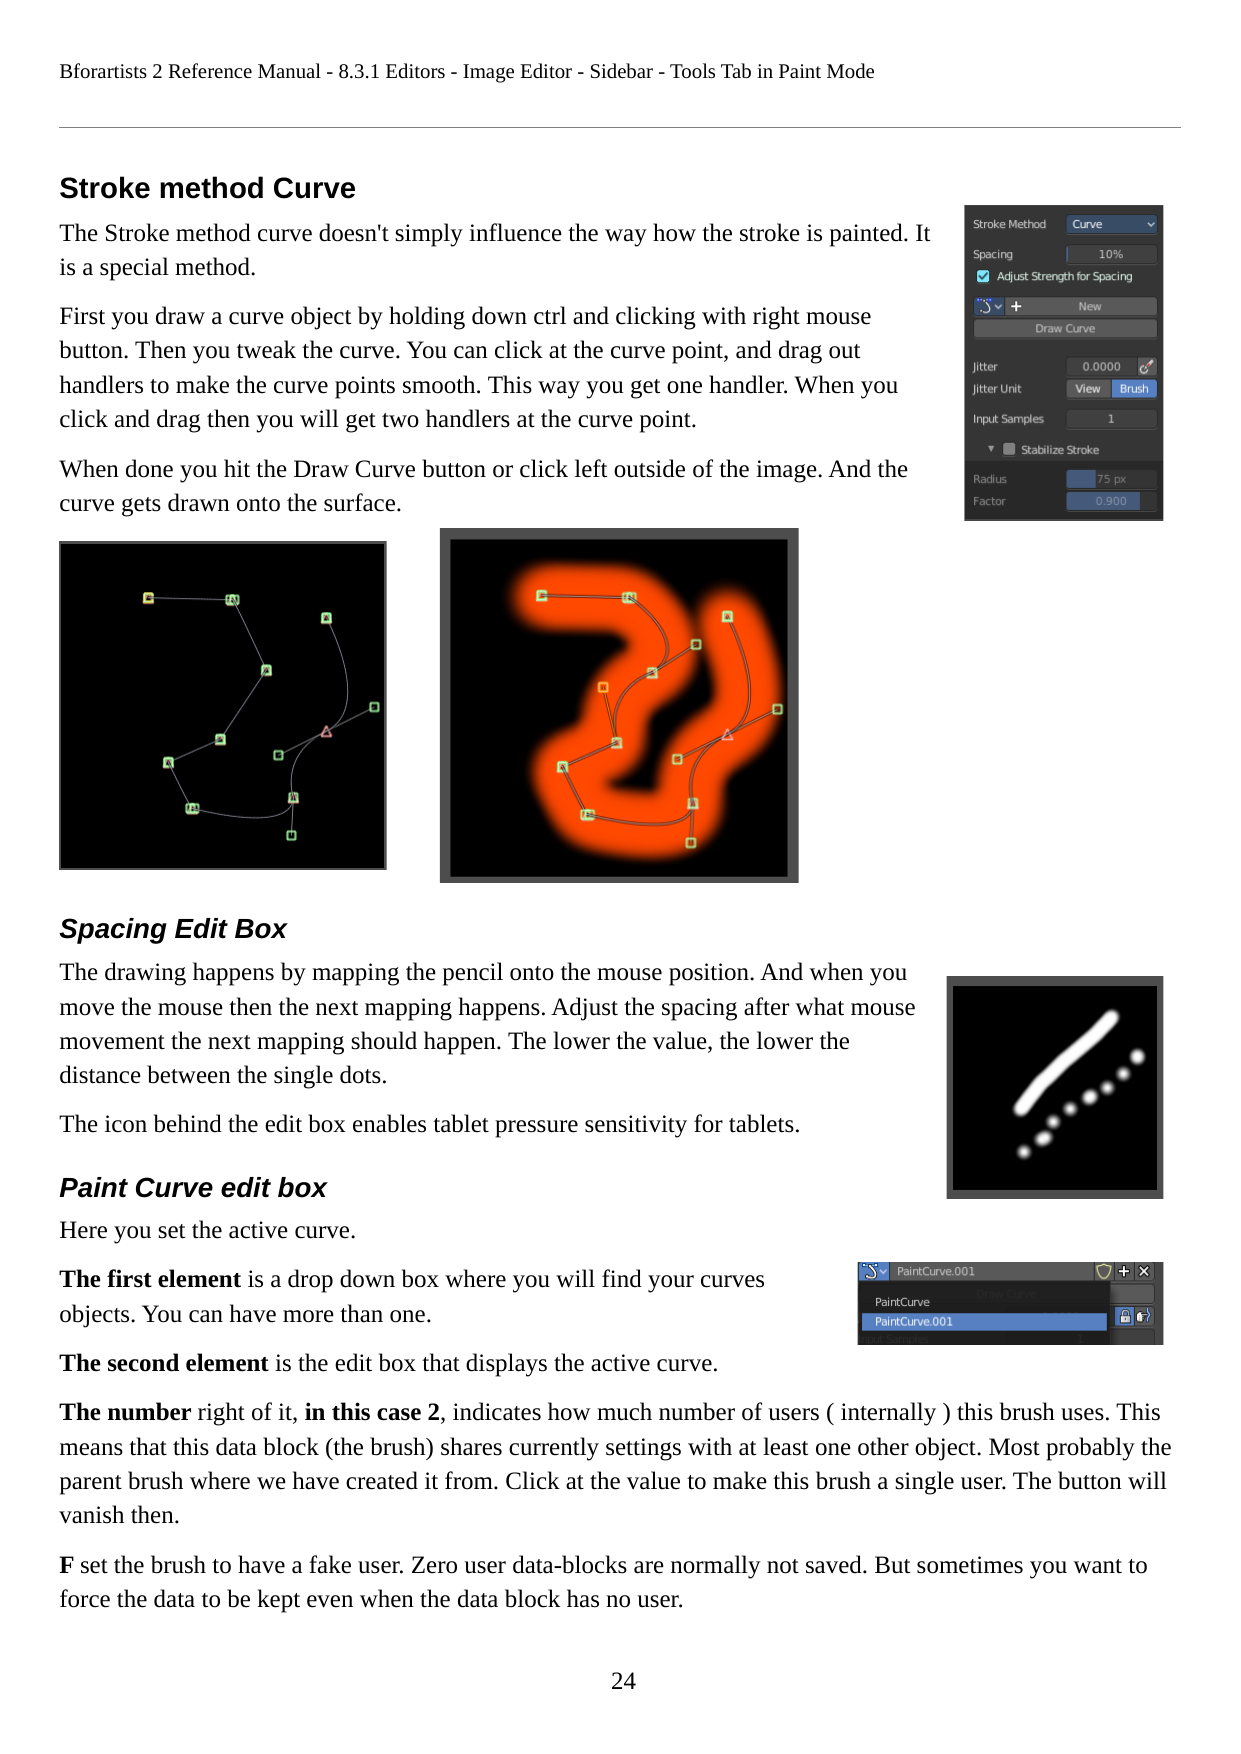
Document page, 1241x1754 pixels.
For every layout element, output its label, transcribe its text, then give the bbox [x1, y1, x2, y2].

subtitle Stroke method Curve [59, 171, 1181, 205]
subtitle Spacing Edit Box [59, 913, 1181, 944]
subtitle Paint Curve edit box [59, 1171, 1181, 1203]
picture [964, 205, 1164, 521]
text The Stroke method curve doesn't simply influence the way how the stroke is painted. It is a special method. [59, 218, 964, 281]
text Here you set the active curve. [59, 1216, 1181, 1244]
picture [59, 541, 387, 870]
picture [946, 976, 1164, 1199]
picture [857, 1262, 1164, 1345]
text F set the brush to have a fake user. Zero user data-blocks are normally not saved. But sometimes you want to force the data to be kept even when the data block has no user. [59, 1550, 1181, 1613]
text First you draw a curve object by holding down ctrl and clicking with right mouse button. Then you tweak the curve. You can click at the curve point, and drag out handlers to make the curve points smooth. This way you get one handler. When you click and drag then you will get two handlers at the curve point. [59, 301, 964, 433]
text The drawing happens by mapping the pencil onto the mouse position. And when you move the mouse then the next mapping happens. Adjust the spacing after what mouse movement the next mapping should happen. The lower the value, the lower the distance between the single dots. [59, 957, 1181, 1089]
text The second element is the edit box that displays the active curve. [59, 1348, 1181, 1377]
text When done you hit the Draw Curve button or click left outside of the image. And the curve gets drawn onto the surface. [59, 454, 964, 517]
text The first element is a drop down box where you will find your curves objects. You can have more than one. [59, 1264, 857, 1328]
text The icon behind the edit box enables tablet pressure sensitivity for tablets. [59, 1109, 946, 1138]
text The number right of it, in this case 2, indicates how much number of users ( internally ) this brush uses. This means that this data block (the brush) shares currently settings with at least one other object. Most probably the parent brush where we have created it from. Click at the value to make this brush a single user. The button will vanish then. [59, 1397, 1181, 1529]
picture [439, 528, 799, 883]
